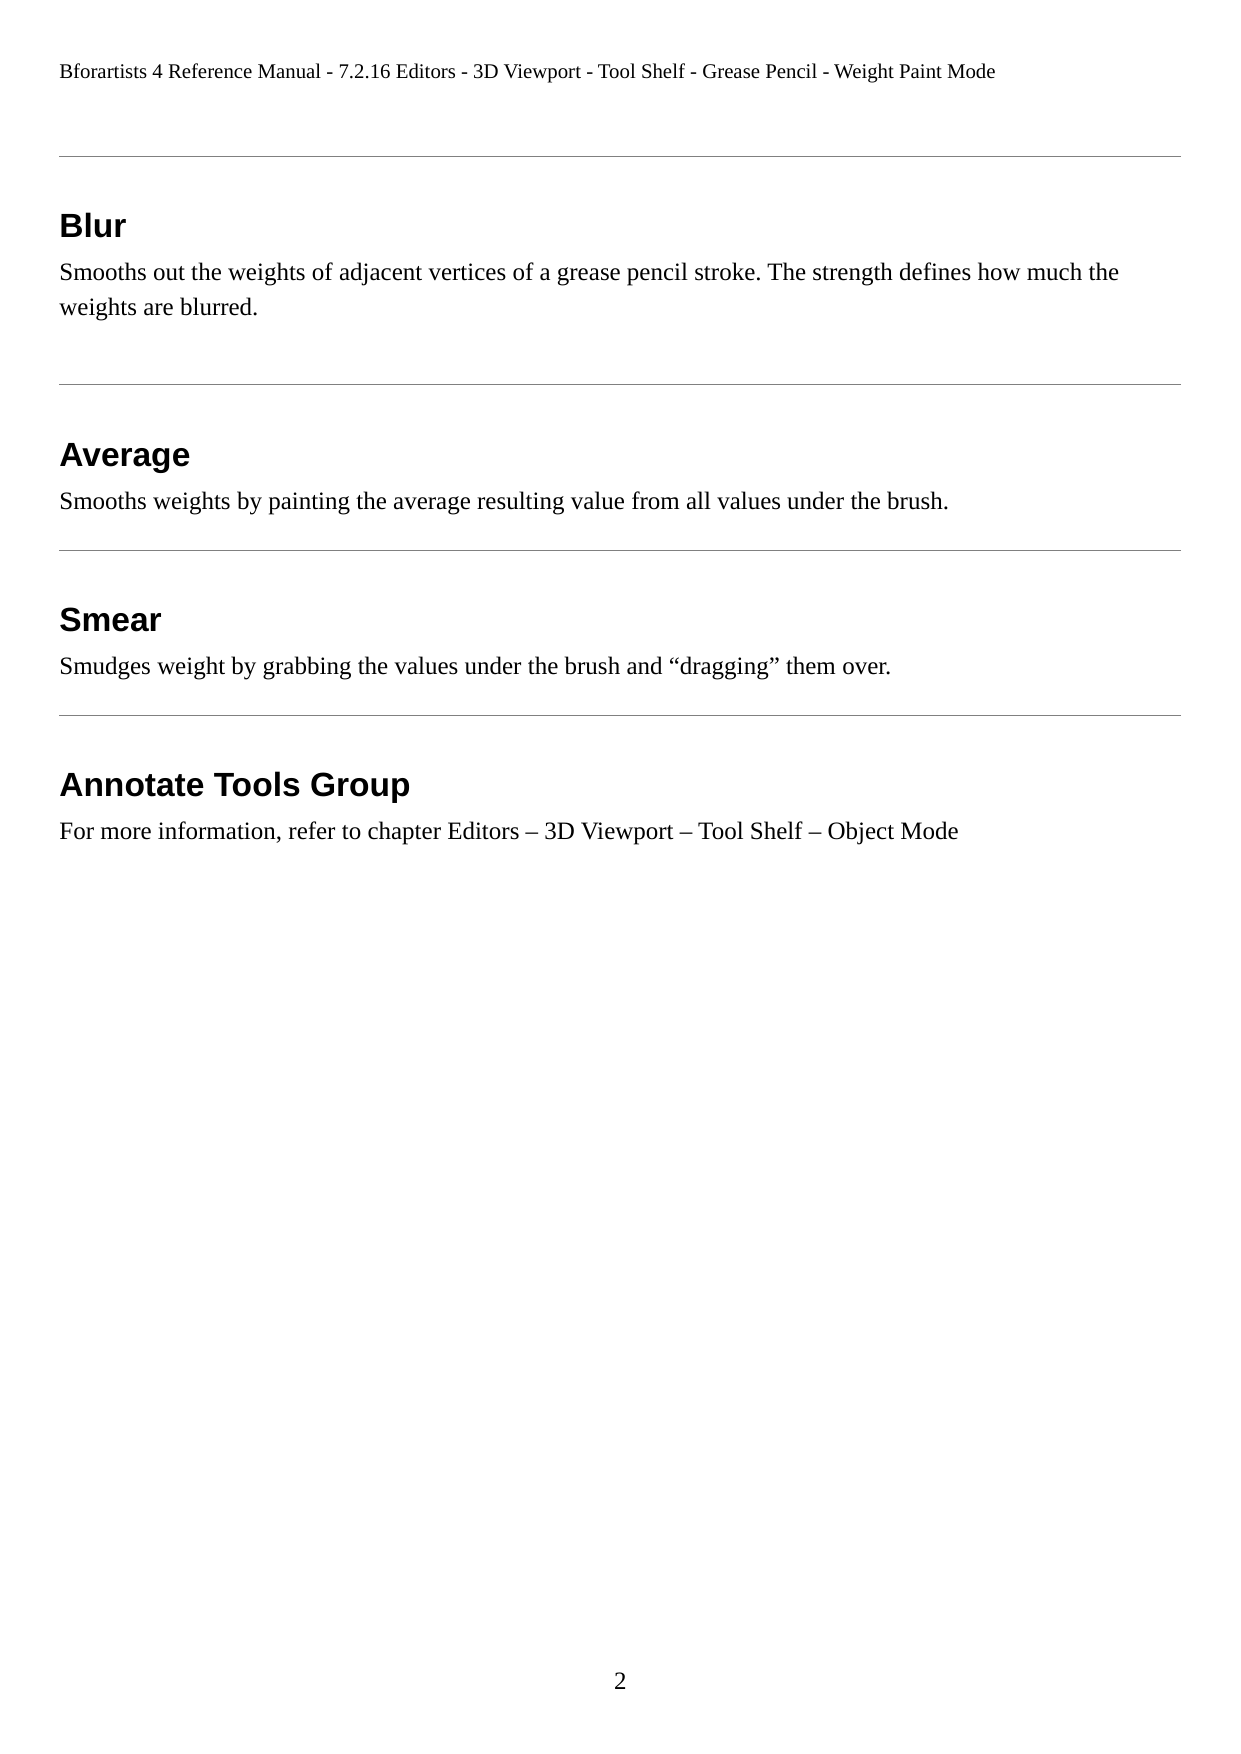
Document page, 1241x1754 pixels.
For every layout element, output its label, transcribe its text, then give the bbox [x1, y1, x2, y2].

text For more information, refer to chapter Editors – 3D Viewport – Tool Shelf – Object Mode [59, 816, 1181, 845]
subtitle Annotate Tools Group [59, 765, 1181, 804]
subtitle Smear [59, 600, 1181, 639]
text Smudges weight by grabbing the values under the brush and “dragging” them over. [59, 651, 1181, 680]
text Smooths weights by painting the average resulting value from all values under the brush. [59, 486, 1181, 515]
text Smooths out the weights of adjacent vertices of a grease pencil stroke. The strength defines how much the weights are blurred. [59, 257, 1181, 321]
subtitle Average [59, 435, 1181, 473]
subtitle Blur [59, 206, 1181, 245]
